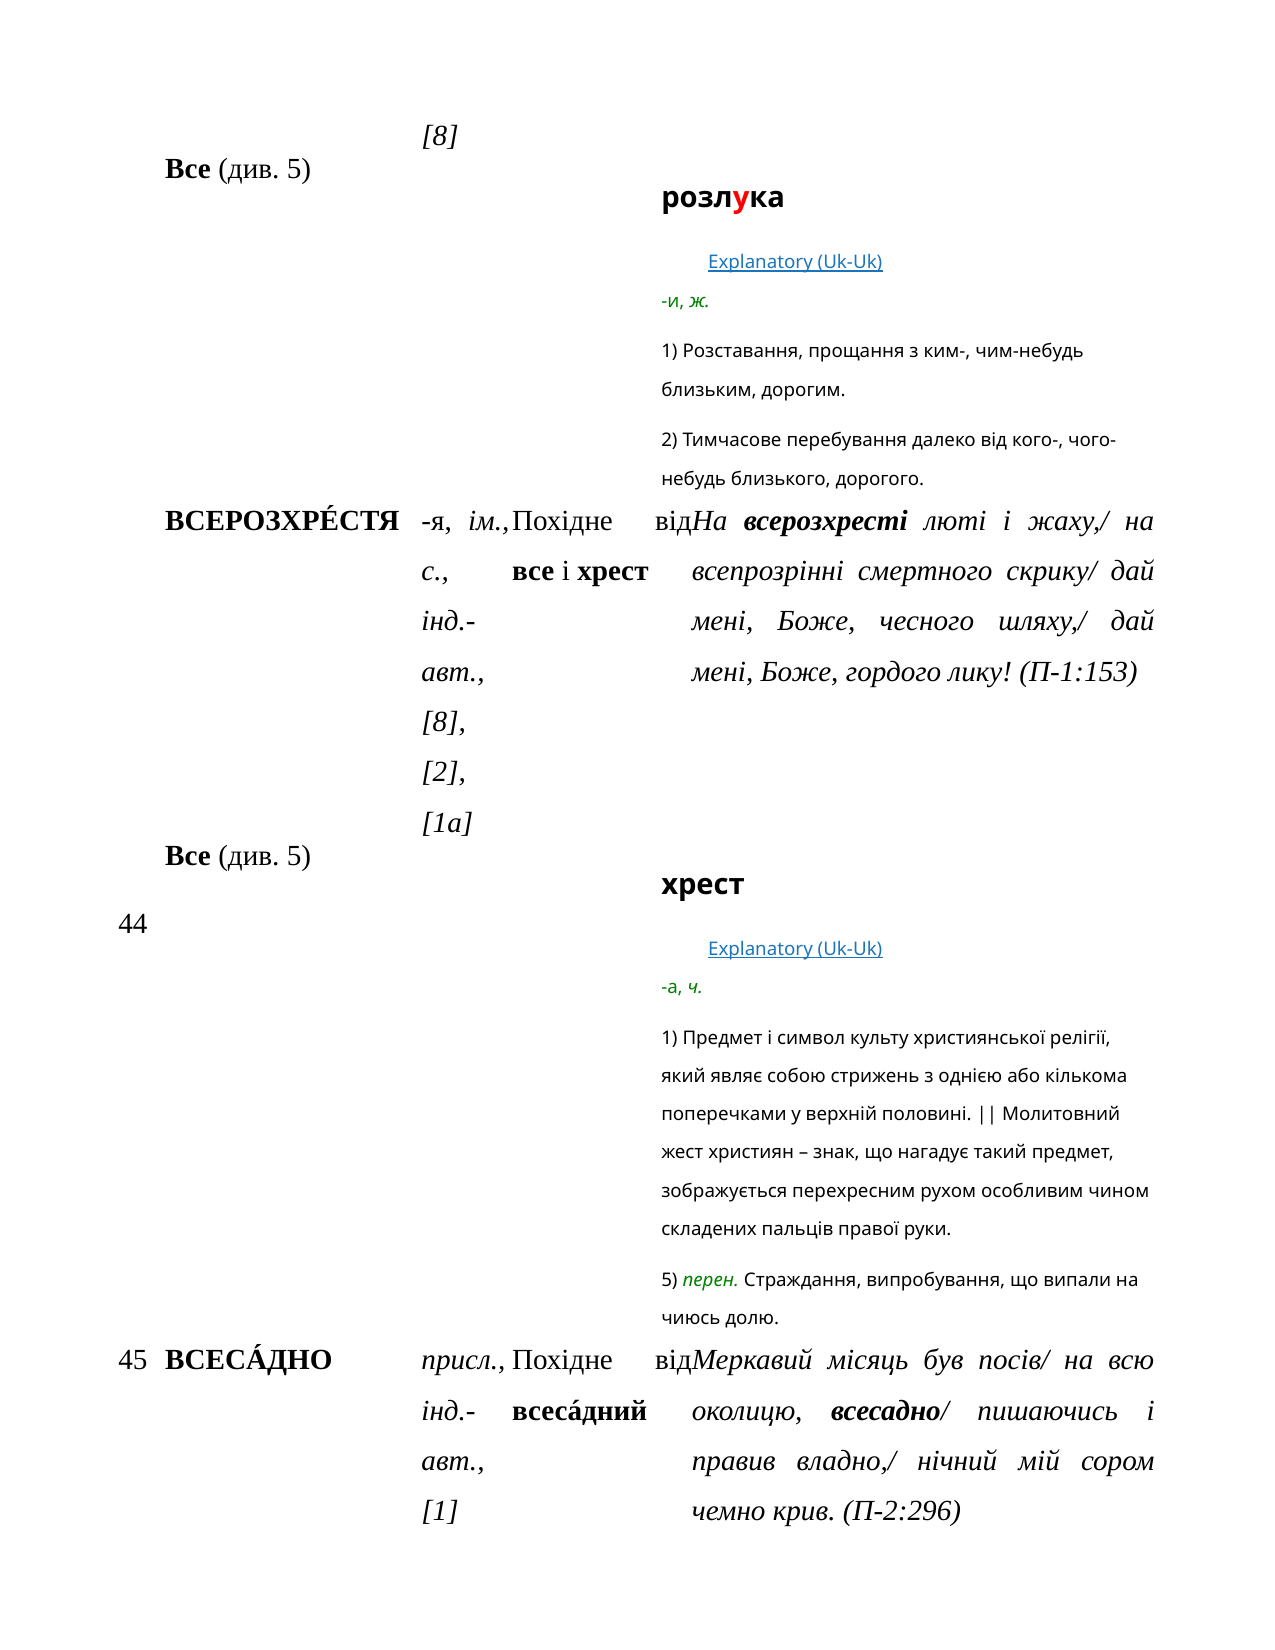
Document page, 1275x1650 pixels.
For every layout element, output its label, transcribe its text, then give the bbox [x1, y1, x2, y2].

table_cell Все (див. 5) [165, 152, 661, 503]
table_cell Всерозхрéстя [165, 503, 421, 838]
table_cell розлука Explanatory (Uk-Uk) -и, ж. 1) Розставання, прощання з ким-, чим-небудь близьким, дорогим. 2) Тимчасове перебування далеко від кого-, чого-небудь близького, дорогого. [661, 152, 1157, 503]
table_cell 44 [118, 503, 165, 1342]
table_cell хрест Explanatory (Uk-Uk) -а, ч. 1) Предмет і символ культу християнської релігії, який являє собою стрижень з однією або кількома поперечками у верхній половині. || Молитовний жест християн – знак, що нагадує такий предмет, зображується перехресним рухом особливим чином складених пальців правої руки. 5) перен. Страждання, випробування, що випали на чиюсь долю. [661, 838, 1157, 1342]
table_cell Меркавий місяць був посів/ на всю околицю, всесадно/ пишаючись і правив владно,/ нічний мій сором чемно крив. (П-2:296) [692, 1342, 1157, 1527]
table_cell Похідне від все і хрест [512, 503, 692, 838]
table_cell 45 [118, 1342, 165, 1527]
table_cell На всерозхресті люті і жаху,/ на всепрозрінні смертного скрику/ дай мені, Боже, чесного шляху,/ дай мені, Боже, гордого лику! (П-1:153) [692, 503, 1157, 838]
table_cell -я, ім., с., інд.-авт., [8], [2], [1а] [421, 503, 512, 838]
table_cell Всесáдно [165, 1342, 421, 1527]
table_cell Похідне від всесáдний [512, 1342, 692, 1527]
table_cell [512, 118, 692, 152]
table_cell [118, 118, 165, 503]
table_cell присл., інд.-авт., [1] [421, 1342, 512, 1527]
table_cell [165, 118, 421, 152]
table_cell [8] [421, 118, 512, 152]
table_cell [692, 118, 1157, 152]
table_cell Все (див. 5) [165, 838, 661, 1342]
